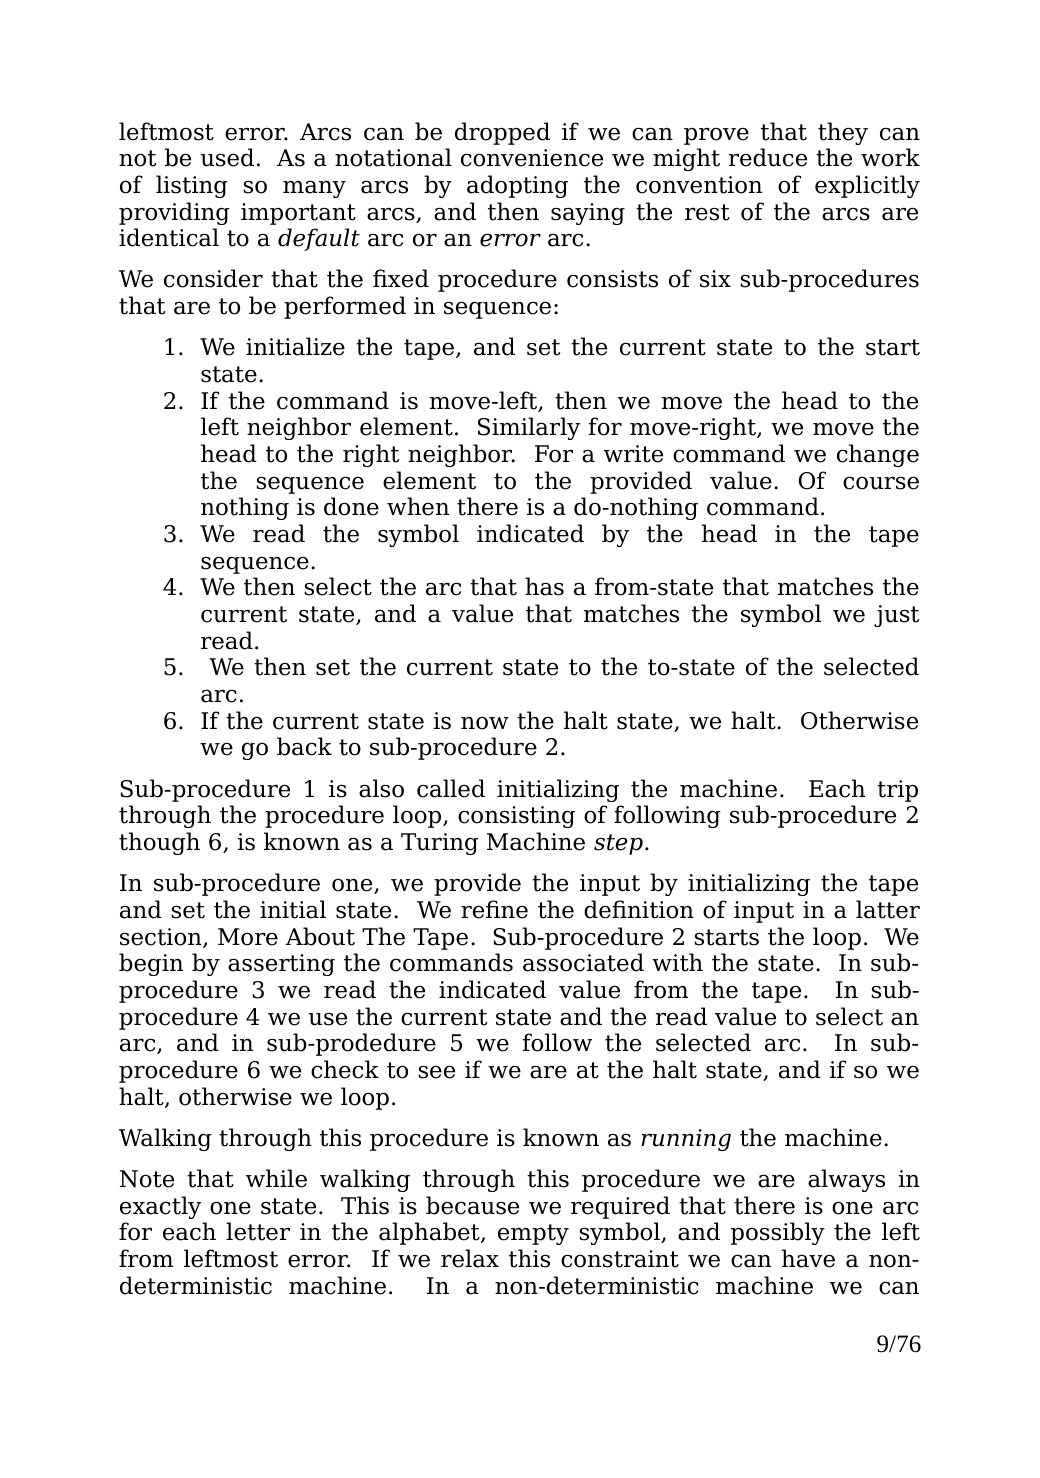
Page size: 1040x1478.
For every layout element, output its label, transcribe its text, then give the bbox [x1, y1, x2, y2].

list We then select the arc that has a from-state that matches the current state, and a value that matches the symbol we just read. [163, 574, 921, 654]
text We consider that the fixed procedure consists of six sub-procedures that are to be performed in sequence: [119, 267, 921, 320]
text Sub-procedure 1 is also called initializing the machine. Each trip through the procedure loop, consisting of following sub-procedure 2 though 6, is known as a Turing Machine step. [119, 776, 921, 856]
list We then set the current state to the to-state of the selected arc. [163, 654, 921, 708]
list We initialize the tape, and set the current state to the start state. [163, 334, 921, 388]
list If the current state is now the halt state, we halt. Otherwise we go back to sub-procedure 2. [163, 708, 921, 761]
list If the command is move-left, then we move the head to the left neighbor element. Similarly for move-right, we move the head to the right neighbor. For a write command we change the sequence element to the provided value. Of course nothing is done when there is a do-nothing command. [163, 388, 921, 521]
text Note that while walking through this procedure we are always in exactly one state. This is because we required that there is one arc for each letter in the alphabet, empty symbol, and possibly the left from leftmost error. If we relax this constraint we can have a non-deterministic machine. In a non-deterministic machine we can [119, 1166, 921, 1299]
text leftmost error. Arcs can be dropped if we can prove that they can not be used. As a notational convenience we might reduce the work of listing so many arcs by adopting the convention of explicitly providing important arcs, and then saying the rest of the arcs are identical to a default arc or an error arc. [119, 119, 921, 252]
text In sub-procedure one, we provide the input by initializing the tape and set the initial state. We refine the definition of input in a latter section, More About The Tape. Sub-procedure 2 starts the loop. We begin by asserting the commands associated with the state. In sub-procedure 3 we read the indicated value from the tape. In sub-procedure 4 we use the current state and the read value to select an arc, and in sub-prodedure 5 we follow the selected arc. In sub-procedure 6 we check to see if we are at the halt state, and if so we halt, otherwise we loop. [119, 870, 921, 1110]
list We read the symbol indicated by the head in the tape sequence. [163, 521, 921, 574]
text Walking through this procedure is known as running the machine. [119, 1125, 921, 1152]
